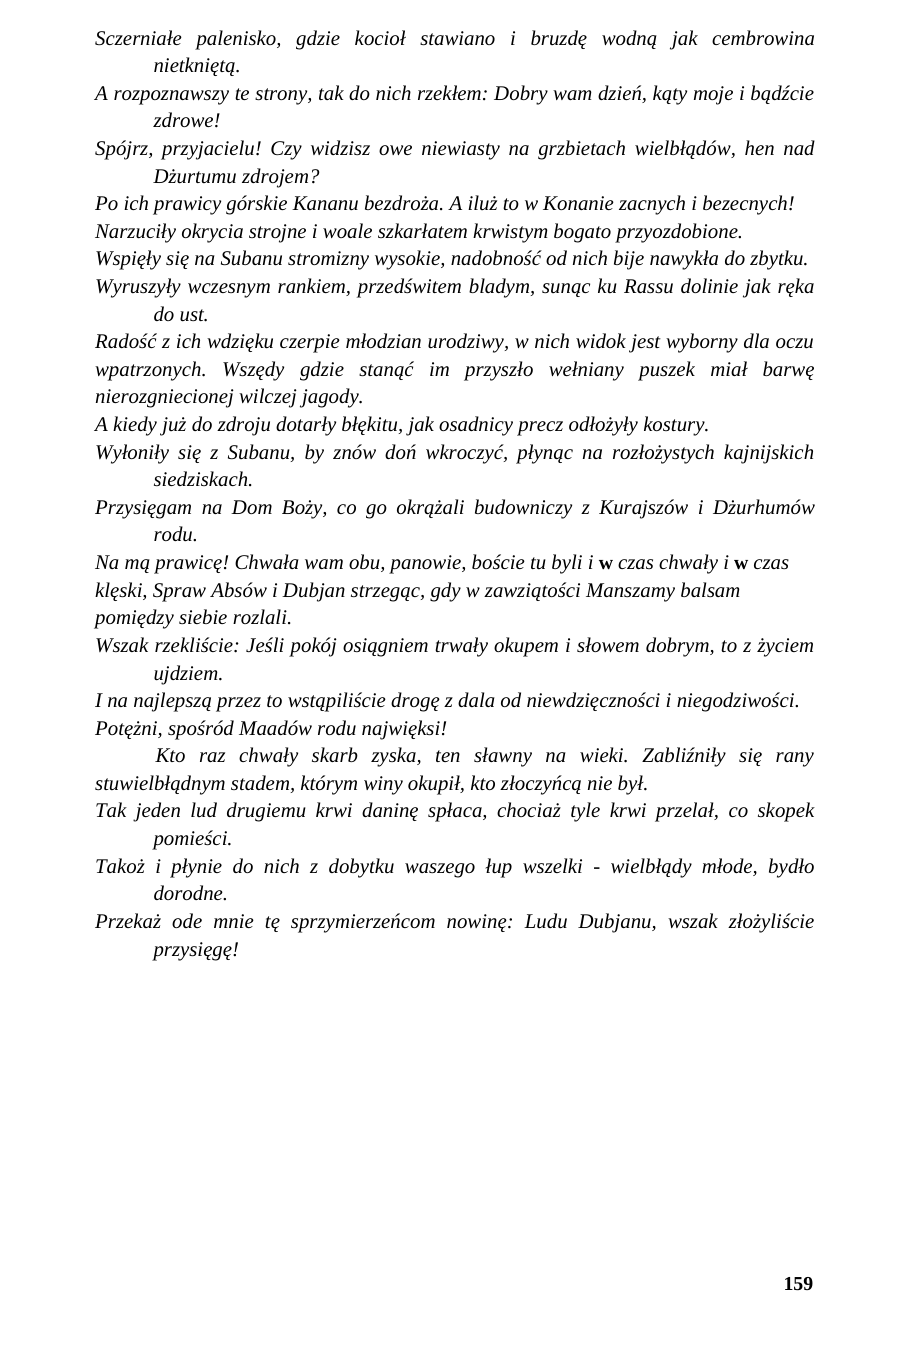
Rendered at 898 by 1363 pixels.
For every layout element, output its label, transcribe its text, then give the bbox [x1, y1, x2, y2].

text Przysięgam na Dom Boży, co go okrążali budowniczy z Kurajszów i Dżurhumów rodu. [95, 495, 817, 546]
text Spójrz, przyjacielu! Czy widzisz owe niewiasty na grzbietach wielbłądów, hen nad Dżurtumu zdrojem? [95, 136, 817, 188]
text Tak jeden lud drugiemu krwi daninę spłaca, chociaż tyle krwi przelał, co skopek pomieści. [95, 798, 817, 850]
text Potężni, spośród Maadów rodu najwięksi! [95, 716, 817, 740]
text 159 [783, 1272, 819, 1295]
text Po ich prawicy górskie Kananu bezdroża. A iluż to w Konanie zacnych i bezecnych! [95, 191, 817, 215]
text Narzuciły okrycia strojne i woale szkarłatem krwistym bogato przyozdobione. [95, 219, 817, 243]
text Radość z ich wdzięku czerpie młodzian urodziwy, w nich widok jest wyborny dla oczu wpatrzonych. Wszędy gdzie stanąć im przyszło wełniany puszek miał barwę nierozgniecionej wilczej jagody. [95, 329, 817, 408]
text Przekaż ode mnie tę sprzymierzeńcom nowinę: Ludu Dubjanu, wszak złożyliście przysięgę! [95, 909, 817, 961]
text Kto raz chwały skarb zyska, ten sławny na wieki. Zabliźniły się rany stuwielbłądnym stadem, którym winy okupił, kto złoczyńcą nie był. [95, 743, 817, 795]
text Wszak rzekliście: Jeśli pokój osiągniem trwały okupem i słowem dobrym, to z życiem ujdziem. [95, 633, 817, 684]
text Wspięły się na Subanu stromizny wysokie, nadobność od nich bije nawykła do zbytku. [95, 246, 817, 270]
text A rozpoznawszy te strony, tak do nich rzekłem: Dobry wam dzień, kąty moje i bądźcie zdrowe! [95, 81, 817, 132]
text Takoż i płynie do nich z dobytku waszego łup wszelki - wielbłądy młode, bydło dorodne. [95, 854, 817, 905]
text A kiedy już do zdroju dotarły błękitu, jak osadnicy precz odłożyły kostury. [95, 412, 817, 436]
text Sczerniałe palenisko, gdzie kocioł stawiano i bruzdę wodną jak cembrowina nietkniętą. [95, 26, 817, 77]
text Wyłoniły się z Subanu, by znów doń wkroczyć, płynąc na rozłożystych kajnijskich siedziskach. [95, 439, 817, 491]
text Wyruszyły wczesnym rankiem, przedświtem bladym, sunąc ku Rassu dolinie jak ręka do ust. [95, 274, 817, 326]
text Na mą prawicę! Chwała wam obu, panowie, boście tu byli i w czas chwały i w czas klęski, Spraw Absów i Dubjan strzegąc, gdy w zawziątości Manszamy balsam pomiędzy siebie rozlali. [95, 550, 817, 629]
text I na najlepszą przez to wstąpiliście drogę z dala od niewdzięczności i niegodziwości. [95, 688, 817, 712]
